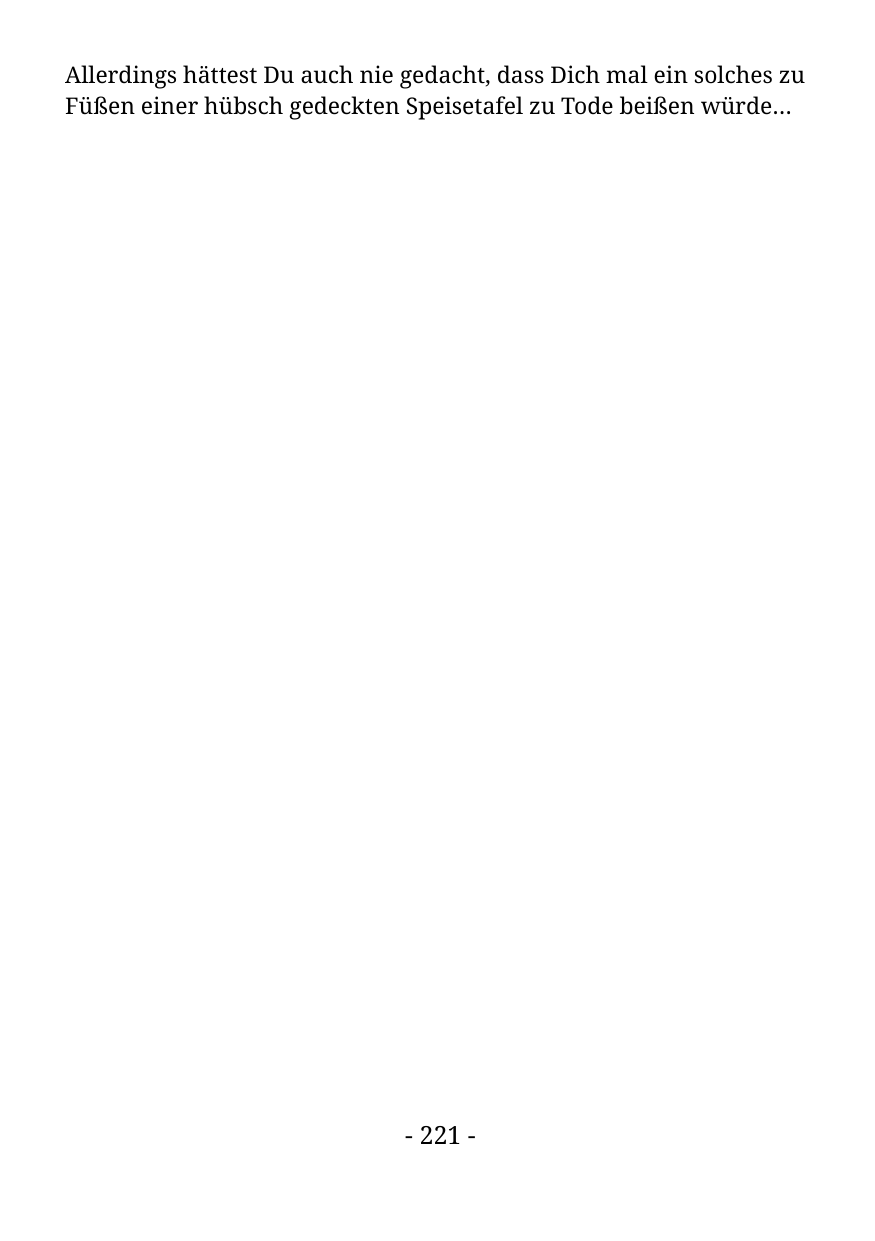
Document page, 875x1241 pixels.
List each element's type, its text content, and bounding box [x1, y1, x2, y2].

text Allerdings hättest Du auch nie gedacht, dass Dich mal ein solches zu Füßen einer hübsch gedeckten Speisetafel zu Tode beißen würde… [65, 59, 809, 122]
